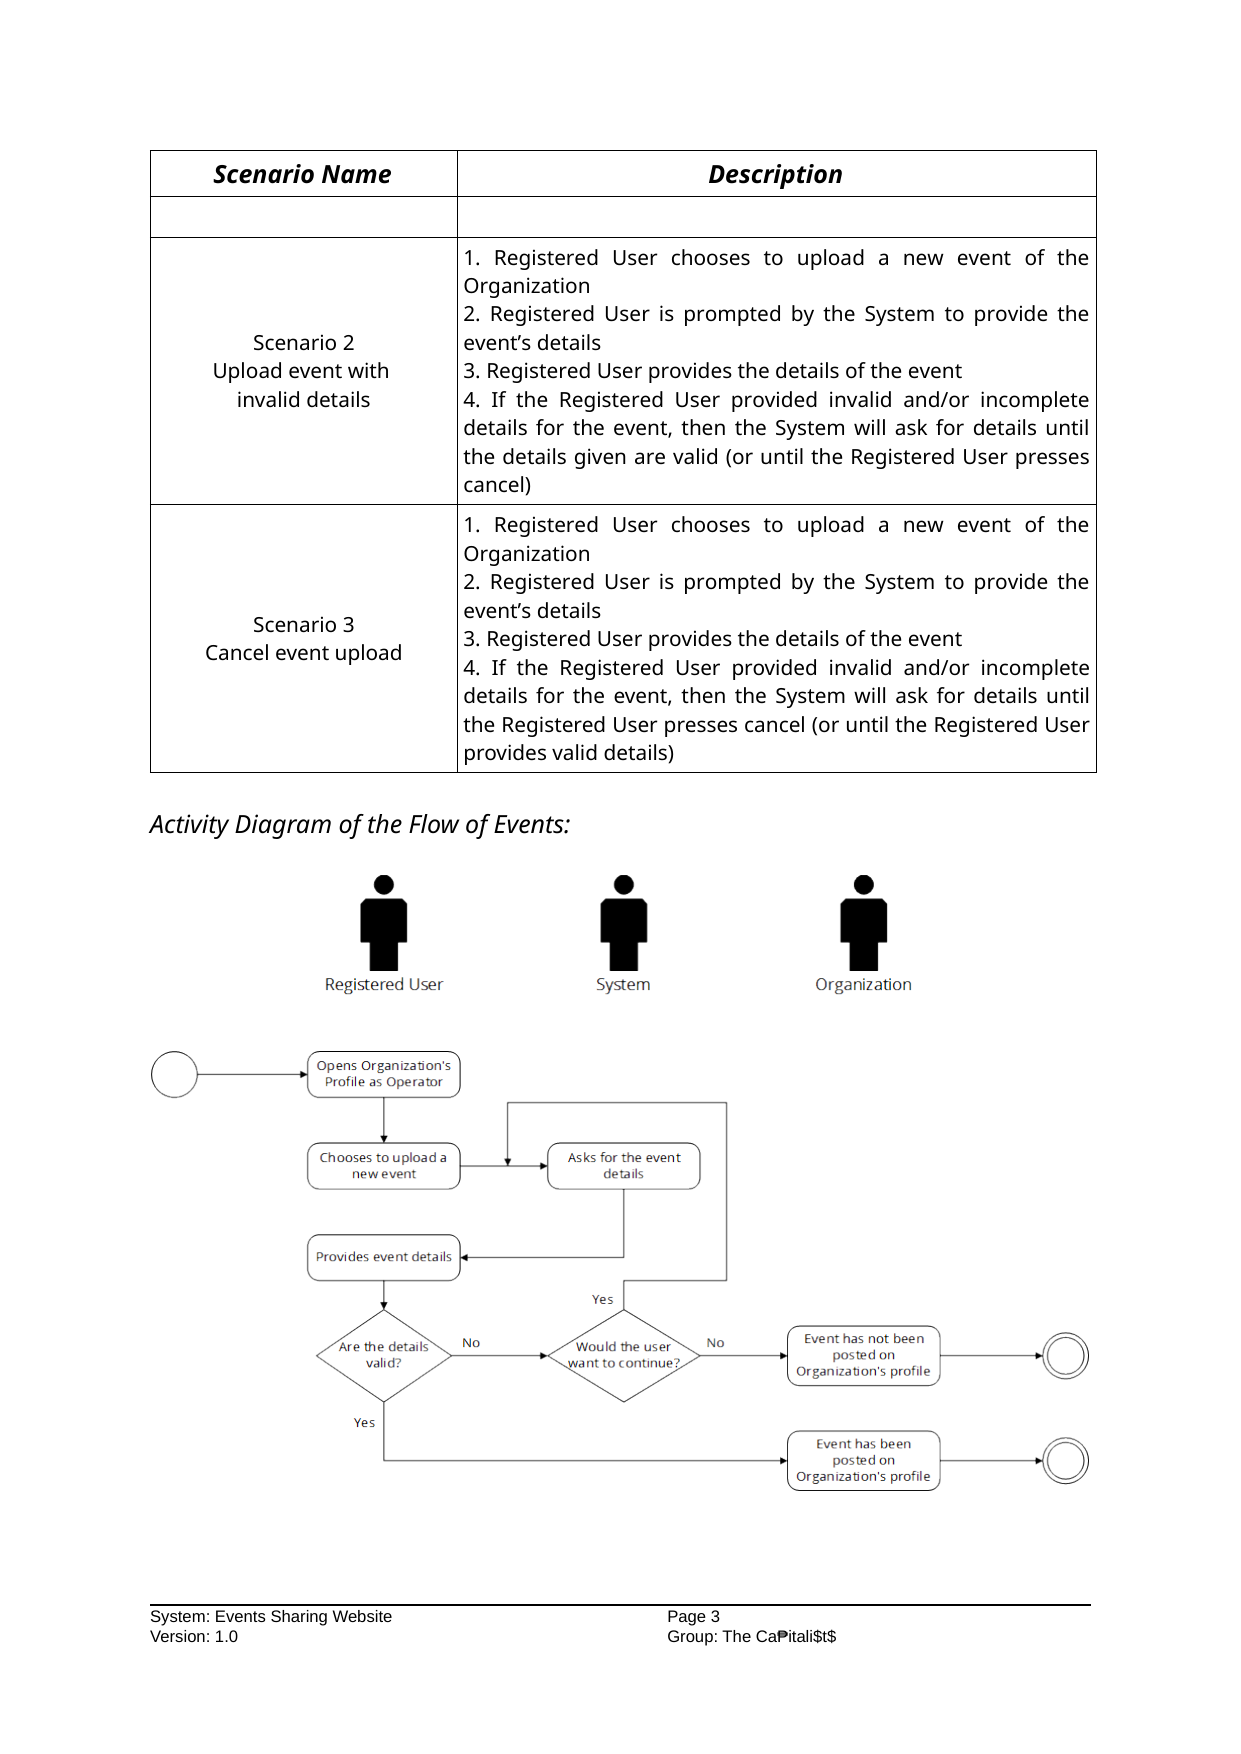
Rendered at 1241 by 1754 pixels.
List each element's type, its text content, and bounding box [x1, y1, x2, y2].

table_cell [151, 197, 457, 236]
table_header Scenario Name [151, 151, 457, 196]
text Activity Diagram of the Flow of Events: [150, 807, 1091, 841]
table_header Description [458, 151, 1096, 196]
table_cell 1. Registered User chooses to upload a new event of the Organization 2. Registered User is prompted by the System to provide the event’s details 3. Registered User provides the details of the event 4. If the Registered User provided invalid and/or incomplete details for the event, then the System will ask for details until the details given are valid (or until the Registered User presses cancel) [458, 238, 1096, 504]
table_cell 1. Registered User chooses to upload a new event of the Organization 2. Registered User is prompted by the System to provide the event’s details 3. Registered User provides the details of the event 4. If the Registered User provided invalid and/or incomplete details for the event, then the System will ask for details until the Registered User presses cancel (or until the Registered User provides valid details) [458, 505, 1096, 772]
table_cell [458, 197, 1096, 236]
table_cell Scenario 3 Cancel event upload [151, 505, 457, 772]
table_cell Scenario 2 Upload event with invalid details [151, 238, 457, 504]
